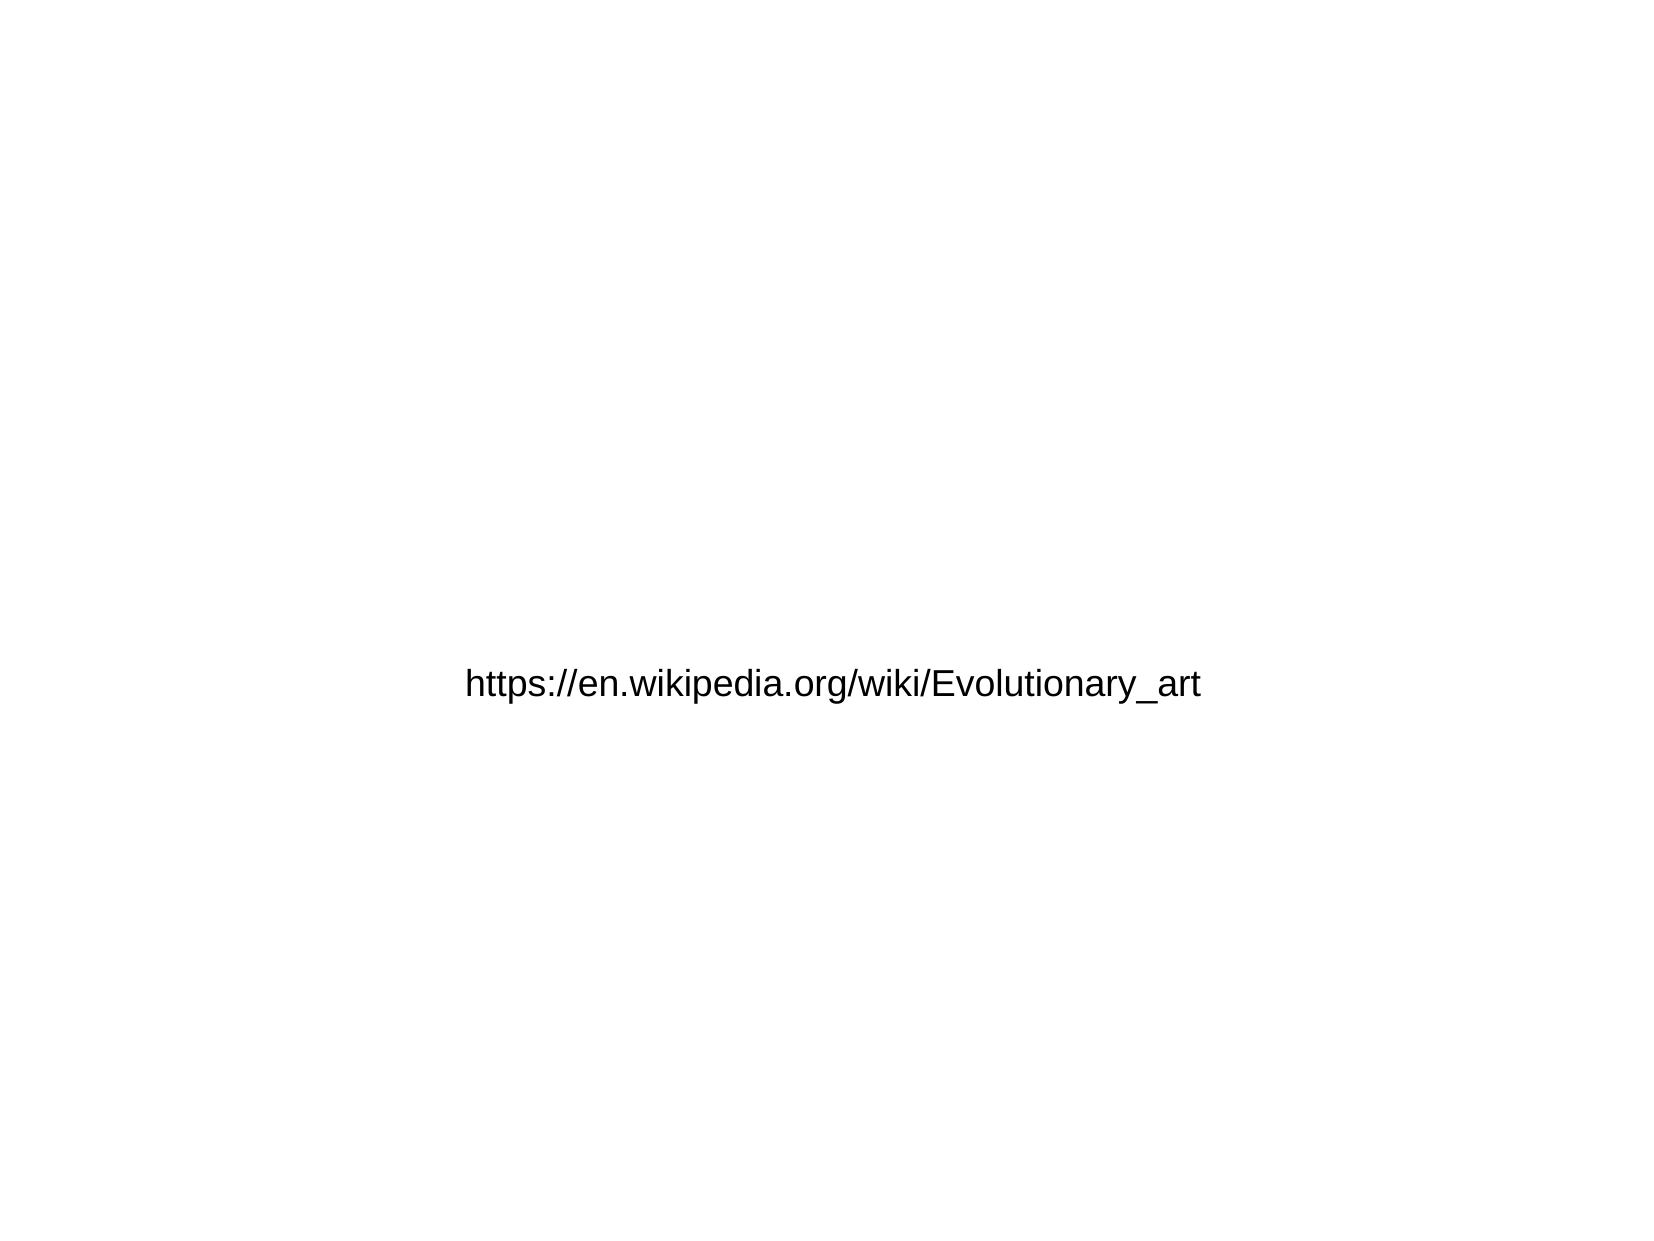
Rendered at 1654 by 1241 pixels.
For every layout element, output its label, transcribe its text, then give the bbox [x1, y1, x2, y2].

text_box https://en.wikipedia.org/wiki/Evolutionary_art [450, 654, 1217, 712]
